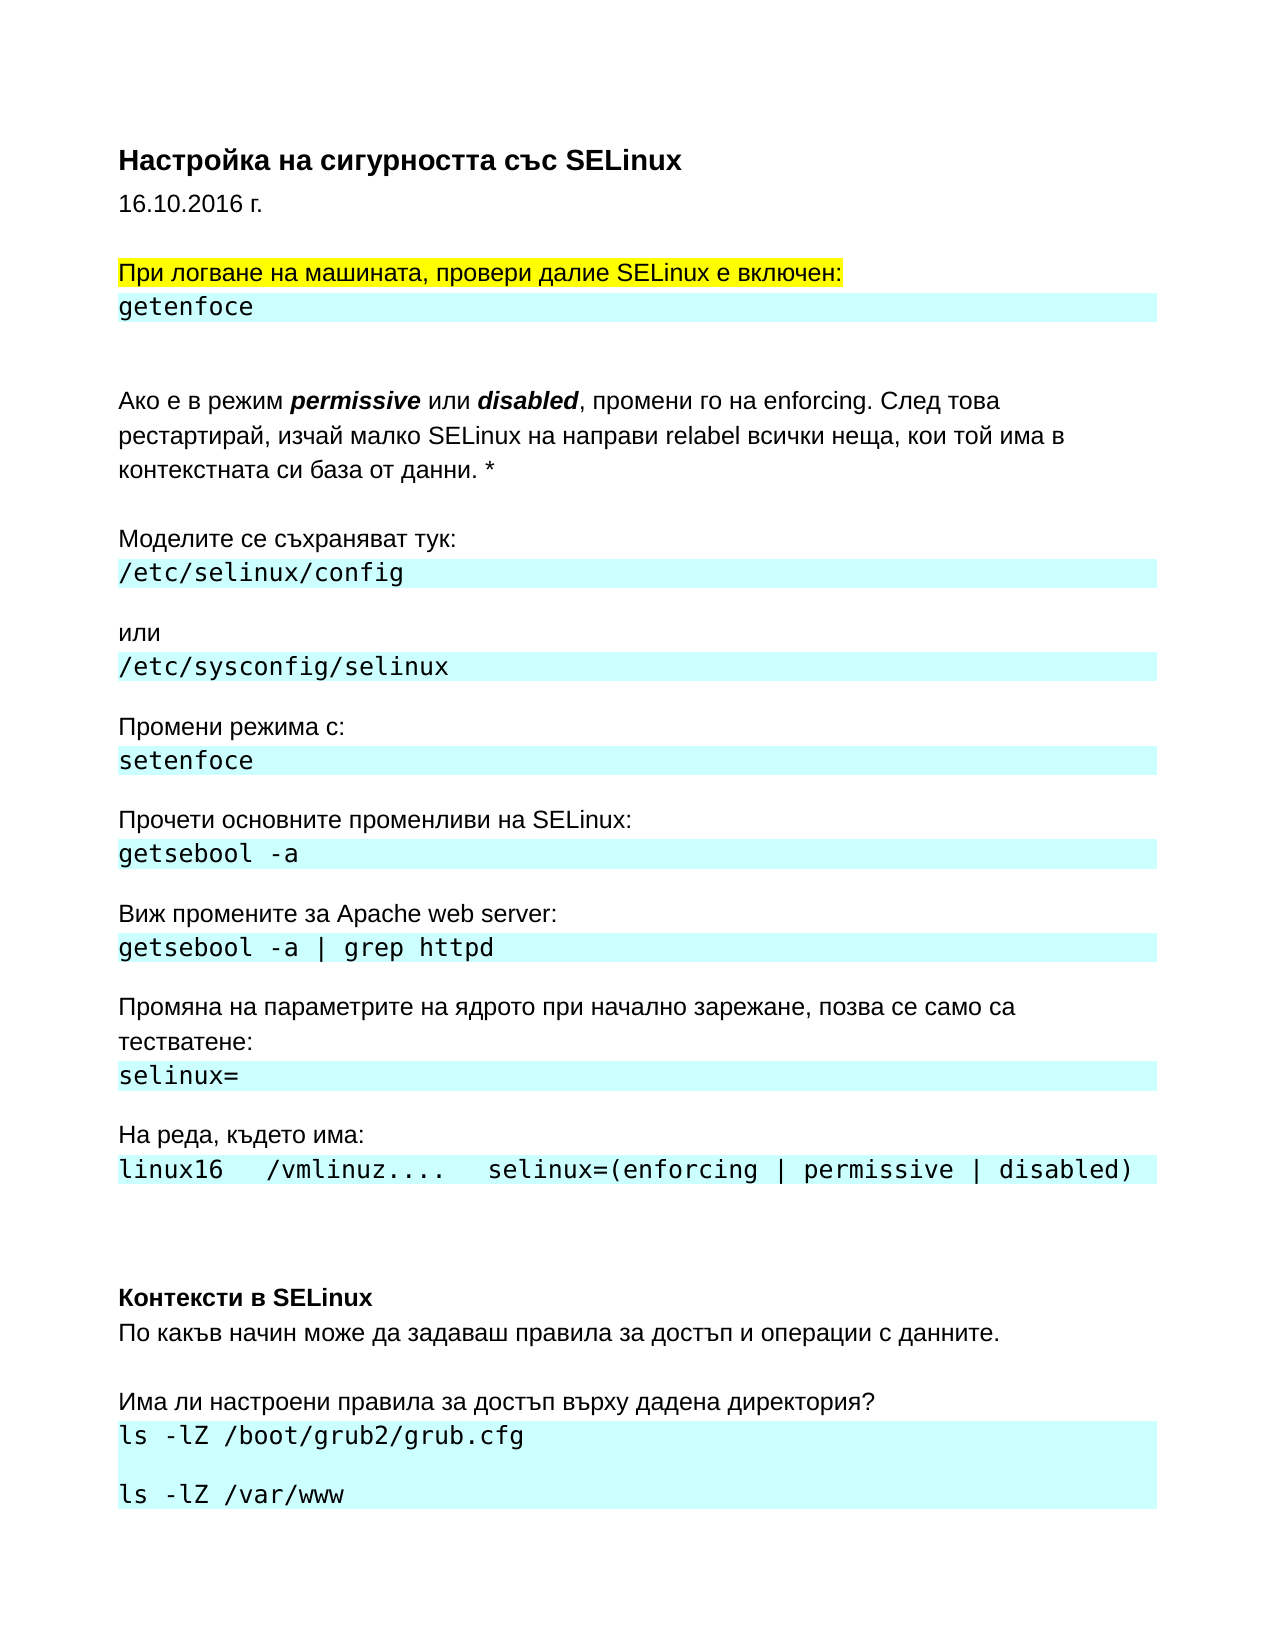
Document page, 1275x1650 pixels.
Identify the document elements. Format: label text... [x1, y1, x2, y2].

text Ако е в режим permissive или disabled, промени го на enforcing. След това рестартирай, изчай малко SELinux на направи relabel всички неща, кои той има в контекстната си база от данни. * [118, 386, 1157, 484]
text При логване на машината, провери далие SELinux e включен: [118, 258, 1157, 287]
text linux16 /vmlinuz.... selinux=(enforcing | permissive | disabled) [118, 1155, 1157, 1184]
text 16.10.2016 г. [118, 189, 1157, 218]
text Моделите се съхраняват тук: [118, 524, 1157, 553]
text /etc/sysconfig/selinux [118, 652, 1157, 681]
text По какъв начин може да задаваш правила за достъп и операции с данните. [118, 1318, 1157, 1346]
text getsebool -a [118, 839, 1157, 869]
subtitle Настройка на сигурността със SELinux [118, 143, 1157, 177]
text Контексти в SELinux [118, 1283, 1157, 1312]
text /etc/selinux/config [118, 559, 1157, 588]
text На реда, където има: [118, 1121, 1157, 1149]
text Виж промените за Apache web server: [118, 899, 1157, 927]
text Промени режима с: [118, 711, 1157, 740]
text ls -lZ /var/www [118, 1480, 1157, 1509]
text или [118, 618, 1157, 647]
text getsebool -a | grep httpd [118, 933, 1157, 962]
text setenfoce [118, 746, 1157, 775]
text Промяна на параметрите на ядрото при начално зарежане, позва се само са тестватене: [118, 992, 1157, 1056]
text ls -lZ /boot/grub2/grub.cfg [118, 1421, 1157, 1450]
text getenfoce [118, 293, 1157, 322]
text Прочети основните променливи на SELinux: [118, 805, 1157, 834]
text selinux= [118, 1061, 1157, 1091]
text Има ли настроени правила за достъп върху дадена директория? [118, 1387, 1157, 1415]
